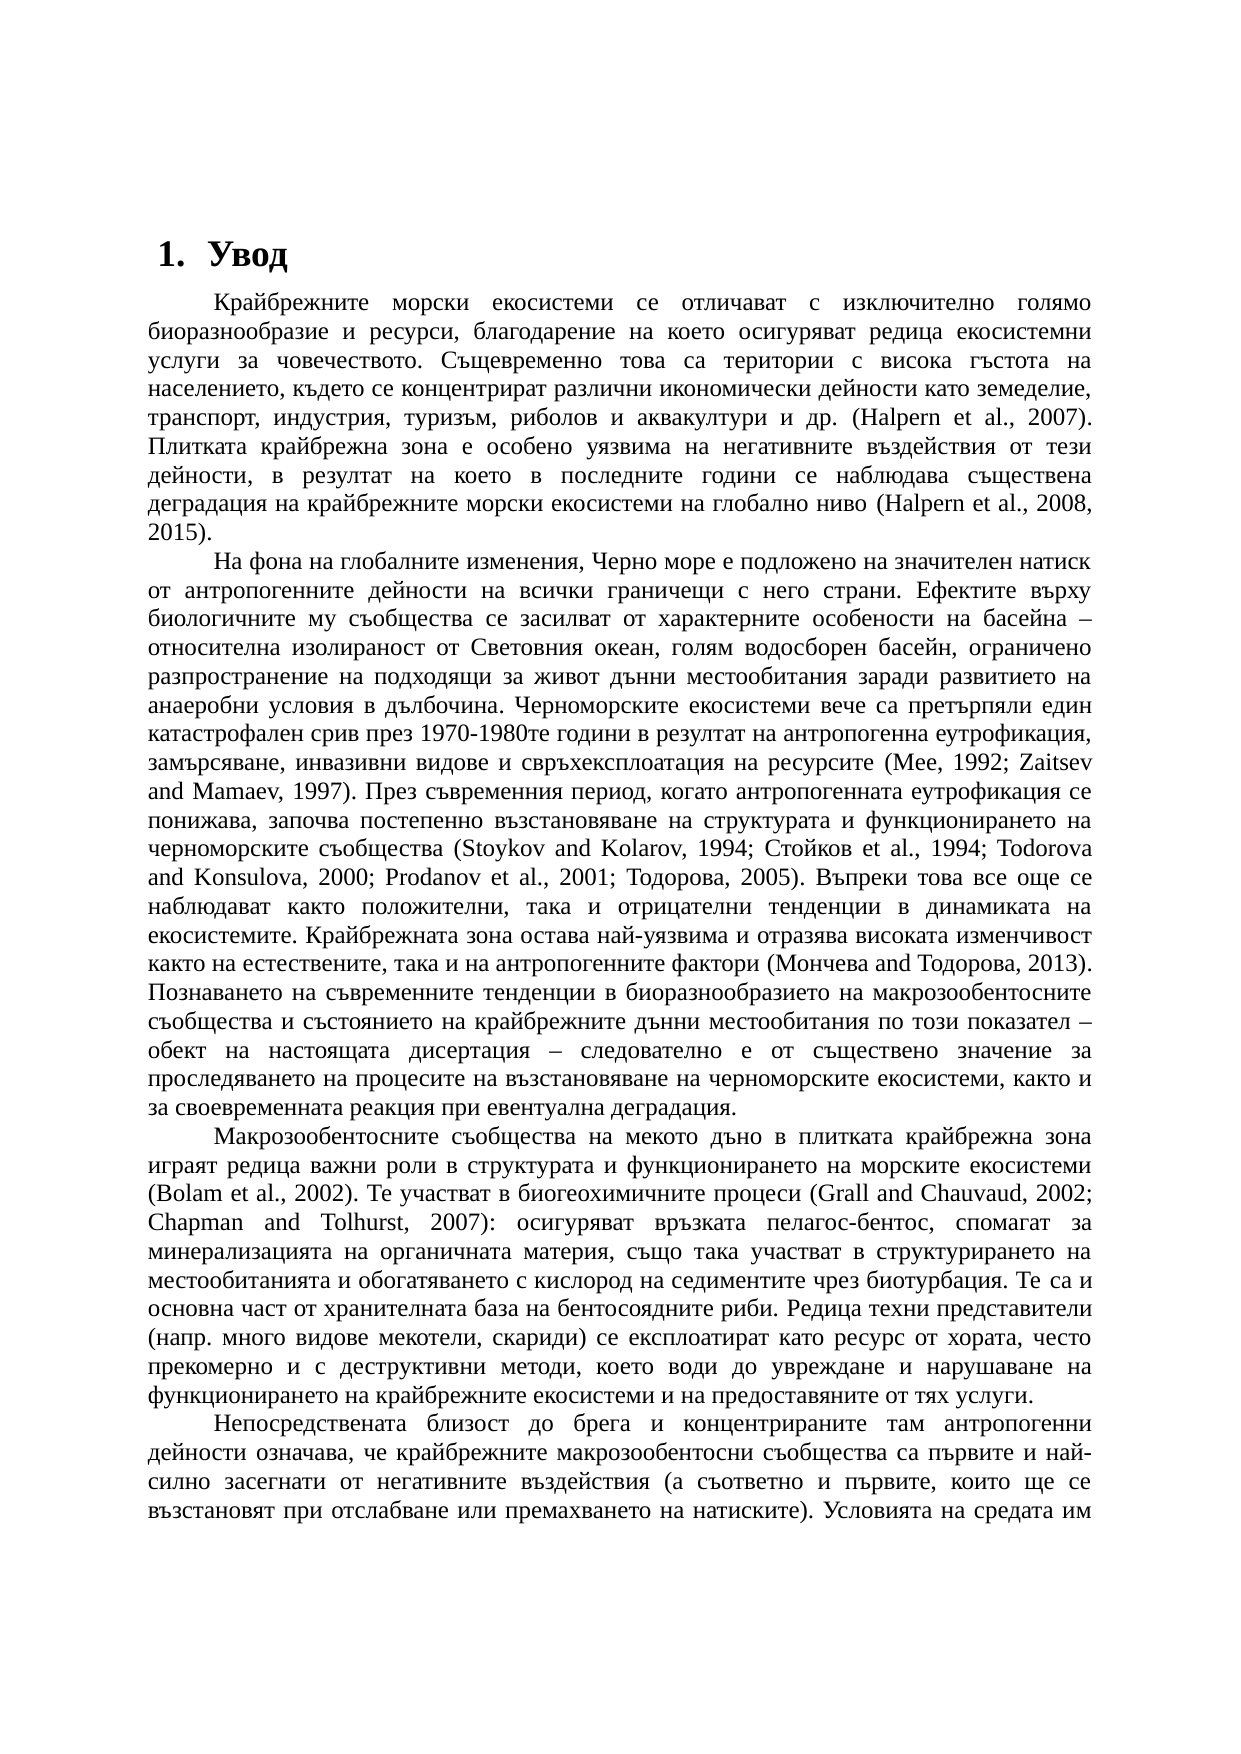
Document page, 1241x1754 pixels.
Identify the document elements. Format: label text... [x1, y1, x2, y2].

text На фона на глобалните изменения, Черно море е подложено на значителен натиск от антропогенните дейности на всички граничещи с него страни. Ефектите върху биологичните му съобщества се засилват от характерните особености на басейна – относителна изолираност от Световния океан, голям водосборен басейн, ограничено разпространение на подходящи за живот дънни местообитания заради развитието на анаеробни условия в дълбочина. Черноморските екосистеми вече са претърпяли един катастрофален срив през 1970-1980те години в резултат на антропогенна еутрофикация, замърсяване, инвазивни видове и свръхексплоатация на ресурсите (Mee, 1992; Zaitsev and Mamaev, 1997). През съвременния период, когато антропогенната еутрофикация се понижава, започва постепенно възстановяване на структурата и функционирането на черноморските съобщества (Stoykov and Kolarov, 1994; Стойков et al., 1994; Todorova and Konsulova, 2000; Prodanov et al., 2001; Тодорова, 2005). Въпреки това все още се наблюдават както положителни, така и отрицателни тенденции в динамиката на екосистемите. Крайбрежната зона остава най-уязвима и отразява високата изменчивост както на естествените, така и на антропогенните фактори (Мончева and Тодорова, 2013). Познаването на съвременните тенденции в биоразнообразието на макрозообентосните съобщества и състоянието на крайбрежните дънни местообитания по този показател – обект на настоящата дисертация – следователно е от съществено значение за проследяването на процесите на възстановяване на черноморските екосистеми, както и за своевременната реакция при евентуална деградация. [148, 546, 1093, 1121]
subtitle Увод [185, 232, 1093, 275]
text Непосредствената близост до брега и концентрираните там антропогенни дейности означава, че крайбрежните макрозообентосни съобщества са първите и най-силно засегнати от негативните въздействия (а съответно и първите, които ще се възстановят при отслабване или премахването на натиските). Условията на средата им [148, 1408, 1093, 1523]
text Макрозообентосните съобщества на мекото дъно в плитката крайбрежна зона играят редица важни роли в структурата и функционирането на морските екосистеми (Bolam et al., 2002). Те участват в биогеохимичните процеси (Grall and Chauvaud, 2002; Chapman and Tolhurst, 2007): осигуряват връзката пелагос-бентос, спомагат за минерализацията на органичната материя, също така участват в структурирането на местообитанията и обогатяването с кислород на седиментите чрез биотурбация. Те са и основна част от хранителната база на бентосоядните риби. Редица техни представители (напр. много видове мекотели, скариди) се експлоатират като ресурс от хората, често прекомерно и с деструктивни методи, което води до увреждане и нарушаване на функционирането на крайбрежните екосистеми и на предоставяните от тях услуги. [148, 1121, 1093, 1408]
text Крайбрежните морски екосистеми се отличават с изключително голямо биоразнообразие и ресурси, благодарение на което осигуряват редица екосистемни услуги за човечеството. Същевременно това са територии с висока гъстота на населението, където се концентрират различни икономически дейности като земеделие, транспорт, индустрия, туризъм, риболов и аквакултури и др. (Halpern et al., 2007). Плитката крайбрежна зона е особено уязвима на негативните въздействия от тези дейности, в резултат на което в последните години се наблюдава съществена деградация на крайбрежните морски екосистеми на глобално ниво (Halpern et al., 2008, 2015). [148, 287, 1093, 546]
